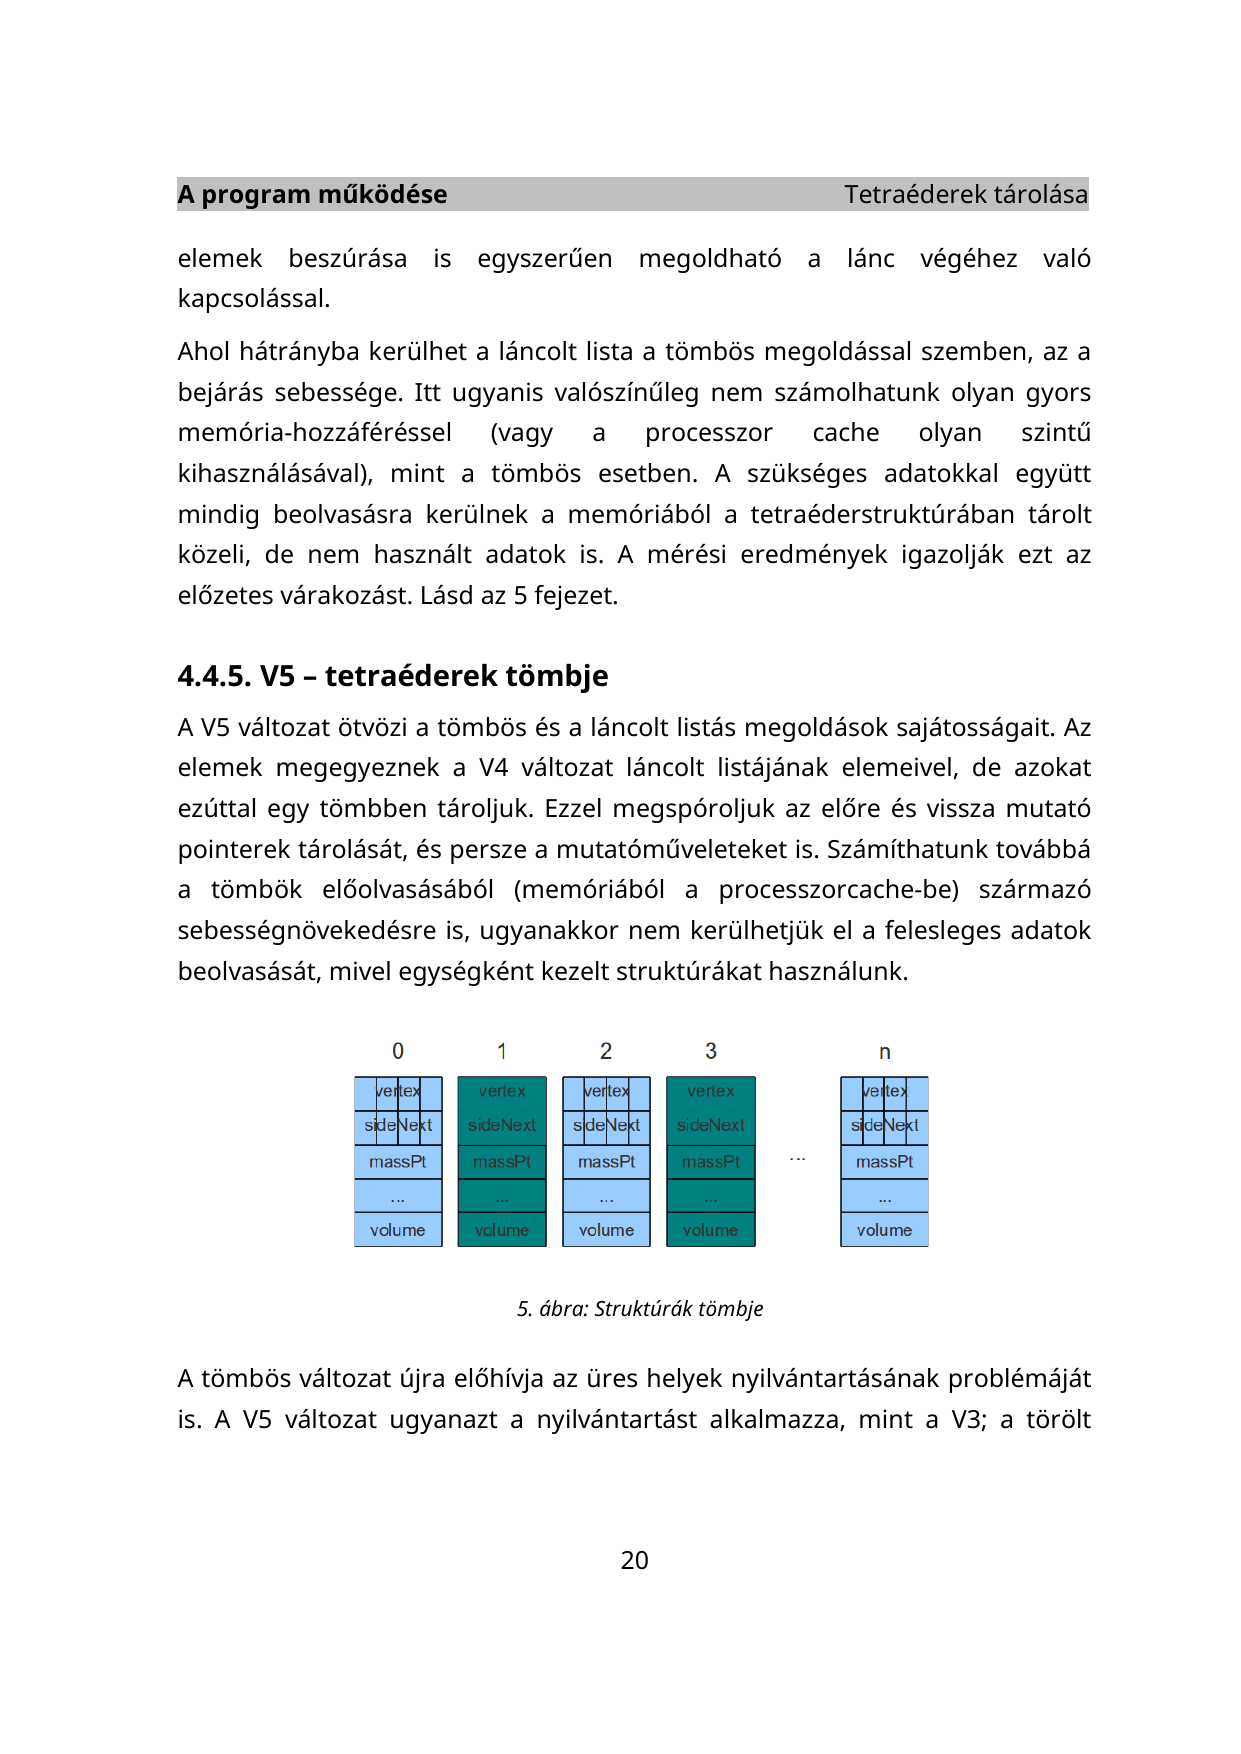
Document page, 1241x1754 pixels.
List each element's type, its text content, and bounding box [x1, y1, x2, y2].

text A tömbös változat újra előhívja az üres helyek nyilvántartásának problémáját is. A V5 változat ugyanazt a nyilvántartást alkalmazza, mint a V3; a törölt [177, 1294, 1093, 1436]
text elemek beszúrása is egyszerűen megoldható a lánc végéhez való kapcsolással. [177, 241, 1093, 315]
text A V5 változat ötvözi a tömbös és a láncolt listás megoldások sajátosságait. Az elemek megegyeznek a V4 változat láncolt listájának elemeivel, de azokat ezúttal egy tömbben tároljuk. Ezzel megspóroljuk az előre és vissza mutató pointerek tárolását, és persze a mutatóműveleteket is. Számíthatunk továbbá a tömbök előolvasásából (memóriából a processzorcache-be) származó sebességnövekedésre is, ugyanakkor nem kerülhetjük el a felesleges adatok beolvasását, mivel egységként kezelt struktúrákat használunk. [177, 709, 1093, 988]
text Ahol hátrányba kerülhet a láncolt lista a tömbös megoldással szemben, az a bejárás sebessége. Itt ugyanis valószínűleg nem számolhatunk olyan gyors memória-hozzáféréssel (vagy a processzor cache olyan szintű kihasználásával), mint a tömbös esetben. A szükséges adatokkal együtt mindig beolvasásra kerülnek a memóriából a tetraéderstruktúrában tárolt közeli, de nem használt adatok is. A mérési eredmények igazolják ezt az előzetes várakozást. Lásd az 5. fejezet. [177, 334, 1093, 612]
subtitle V5 – tetraéderek tömbje [177, 656, 1093, 695]
picture [354, 1034, 929, 1247]
text 5. ábra: Struktúrák tömbje [313, 1293, 969, 1322]
